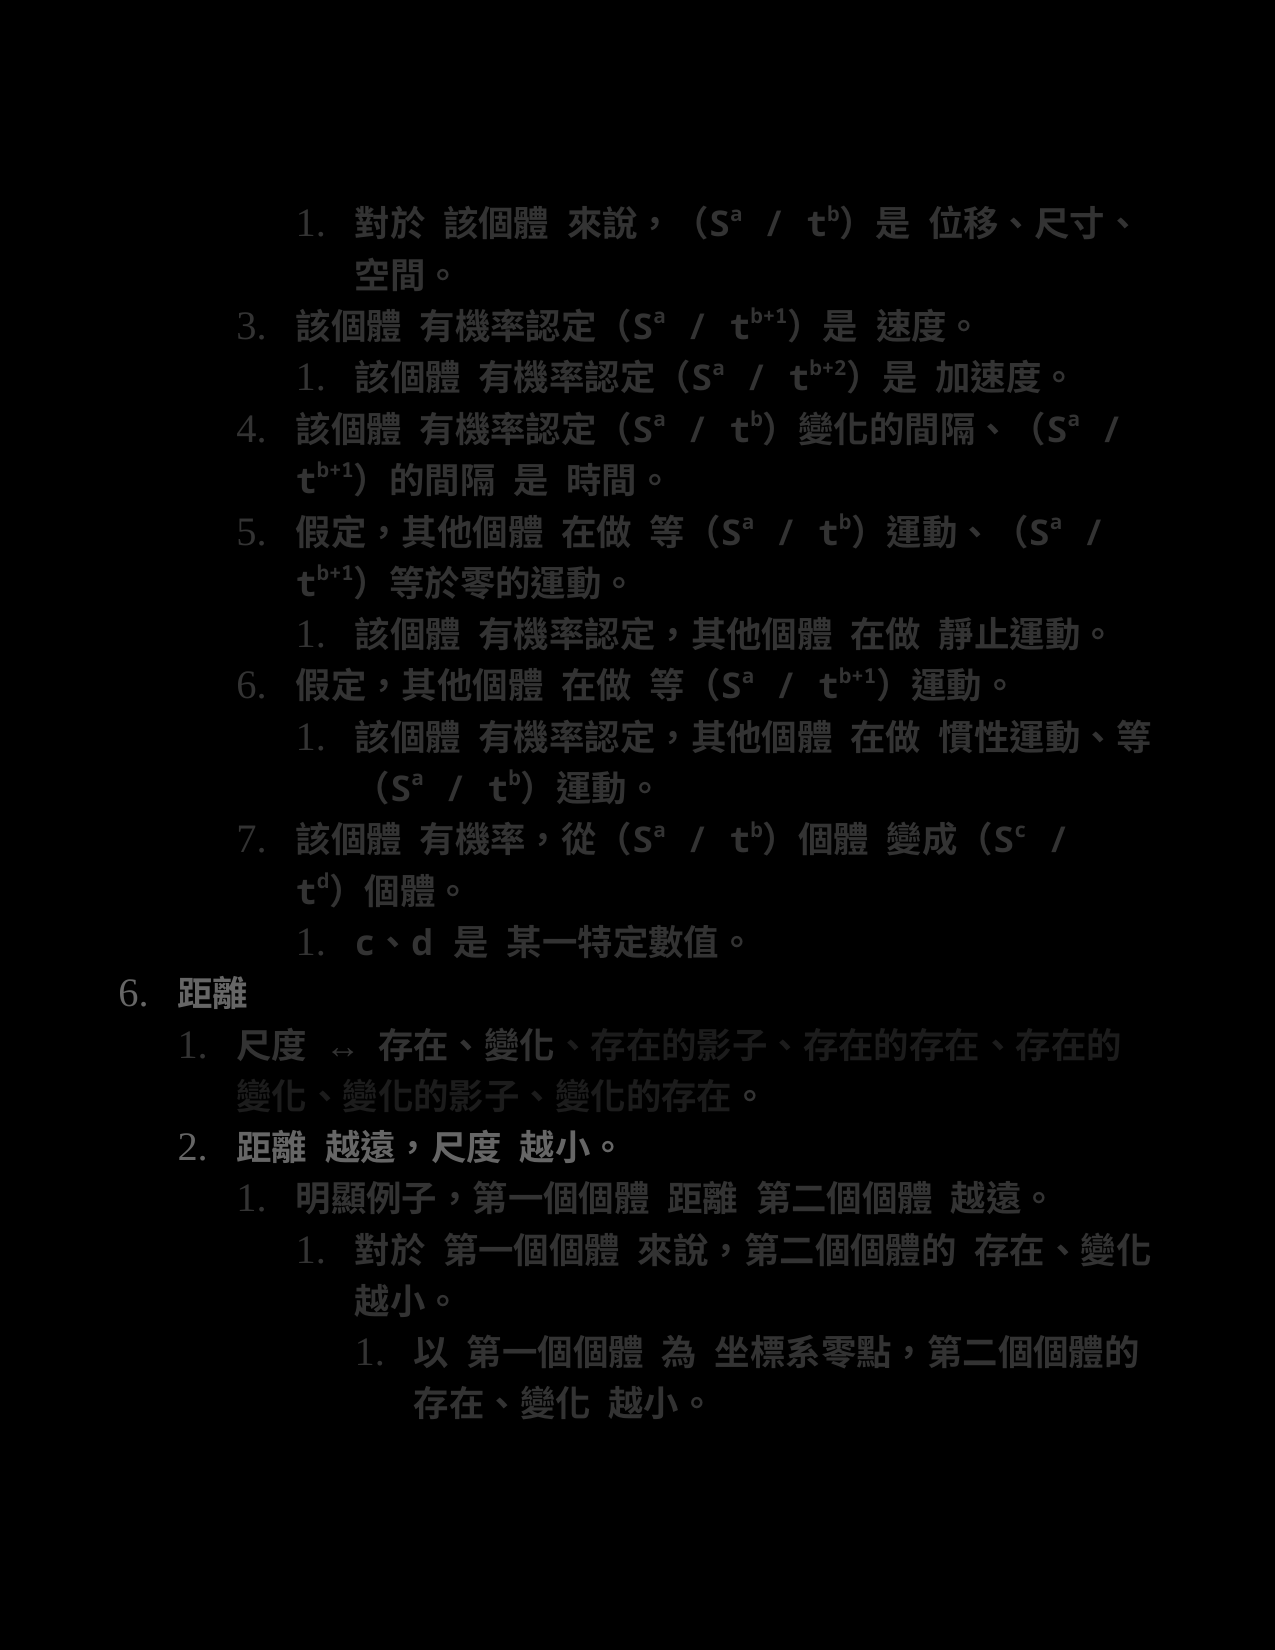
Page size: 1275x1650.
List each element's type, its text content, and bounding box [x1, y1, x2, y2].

list 該個體 有機率認定（Sa / tb）變化的間隔、（Sa / tb+1）的間隔 是 時間。 [236, 401, 1157, 504]
list 距離 越遠，尺度 越小。 [177, 1119, 1157, 1171]
list 對於 第一個個體 來說，第二個個體的 存在、變化 越小。 [295, 1222, 1157, 1324]
list 該個體 有機率認定，其他個體 在做 靜止運動。 [295, 607, 1157, 658]
list c、d 是 某一特定數值。 [295, 914, 1157, 966]
list 假定，其他個體 在做 等（Sa / tb）運動、（Sa / tb+1）等於零的運動。 [236, 504, 1157, 607]
list 距離 [118, 966, 1157, 1017]
list 該個體 有機率認定（Sa / tb+2）是 加速度。 [295, 350, 1157, 401]
list 對於 該個體 來說，（Sa / tb）是 位移、尺寸、空間。 [295, 196, 1157, 298]
list 該個體 有機率，從（Sa / tb）個體 變成（Sc / td）個體。 [236, 812, 1157, 914]
list 以 第一個個體 為 坐標系零點，第二個個體的 存在、變化 越小。 [354, 1324, 1157, 1427]
list 假定，其他個體 在做 等（Sa / tb+1）運動。 [236, 658, 1157, 709]
list 該個體 有機率認定（Sa / tb+1）是 速度。 [236, 298, 1157, 350]
list 該個體 有機率認定，其他個體 在做 慣性運動、等（Sa / tb）運動。 [295, 709, 1157, 812]
list 明顯例子，第一個個體 距離 第二個個體 越遠。 [236, 1171, 1157, 1222]
list 尺度 ↔ 存在、變化、存在的影子、存在的存在、存在的變化、變化的影子、變化的存在。 [177, 1017, 1157, 1119]
